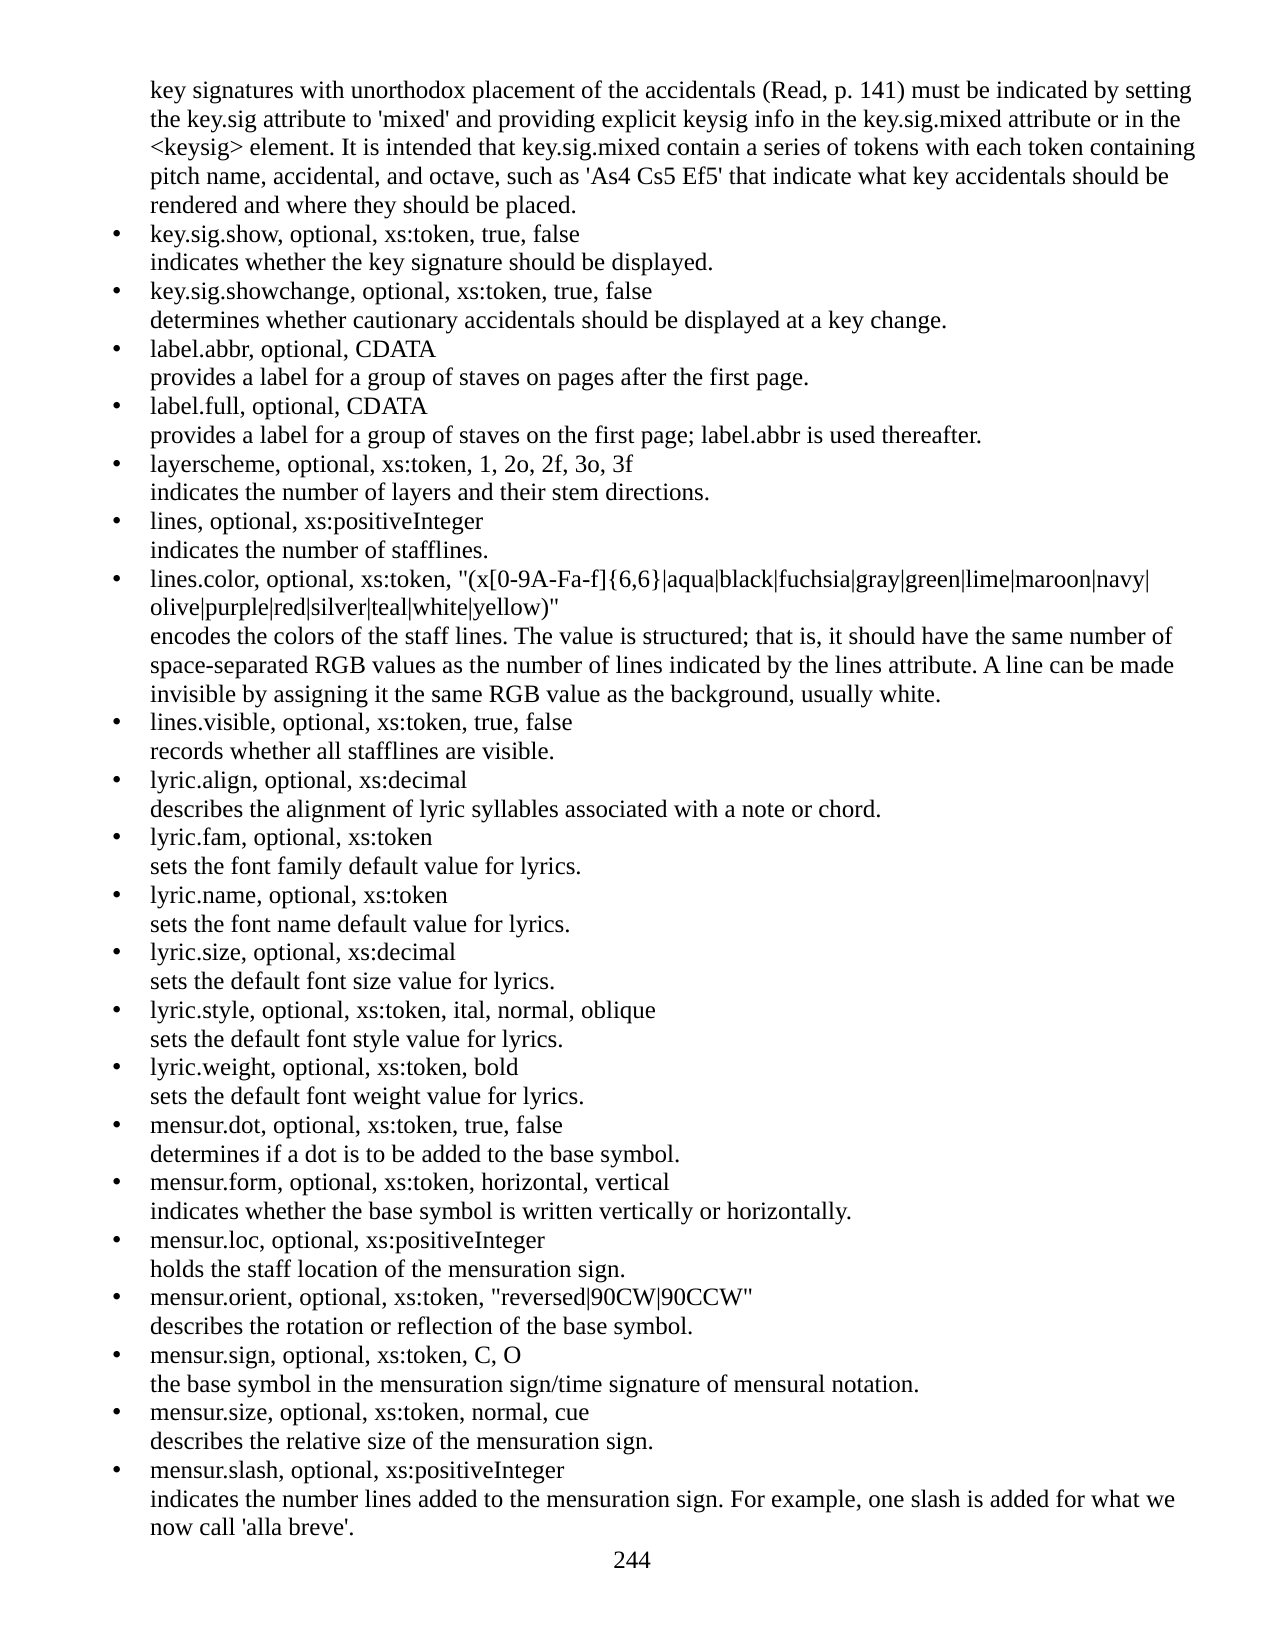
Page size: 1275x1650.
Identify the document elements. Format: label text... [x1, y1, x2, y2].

list key signatures with unorthodox placement of the accidentals (Read, p. 141) must be indicated by setting the key.sig attribute to 'mixed' and providing explicit keysig info in the key.sig.mixed attribute or in the <keysig> element. It is intended that key.sig.mixed contain a series of tokens with each token containing pitch name, accidental, and octave, such as 'As4 Cs5 Ef5' that indicate what key accidentals should be rendered and where they should be placed. [112, 75, 1200, 219]
list label.full, optional, CDATA provides a label for a group of staves on the first page; label.abbr is used thereafter. [112, 391, 1200, 449]
list lyric.fam, optional, xs:token sets the font family default value for lyrics. [112, 822, 1200, 880]
list mensur.orient, optional, xs:token, "reversed|90CW|90CCW" describes the rotation or reflection of the base symbol. [112, 1282, 1200, 1340]
list key.sig.show, optional, xs:token, true, false indicates whether the key signature should be displayed. [112, 219, 1200, 276]
list lyric.name, optional, xs:token sets the font name default value for lyrics. [112, 880, 1200, 937]
list lines.color, optional, xs:token, "(x[0-9A-Fa-f]{6,6}|aqua|black|fuchsia|gray|green|lime|maroon|navy|olive|purple|red|silver|teal|white|yellow)" encodes the colors of the staff lines. The value is structured; that is, it should have the same number of space-separated RGB values as the number of lines indicated by the lines attribute. A line can be made invisible by assigning it the same RGB value as the background, usually white. [112, 564, 1200, 707]
list mensur.dot, optional, xs:token, true, false determines if a dot is to be added to the base symbol. [112, 1110, 1200, 1167]
list lyric.style, optional, xs:token, ital, normal, oblique sets the default font style value for lyrics. [112, 995, 1200, 1052]
list mensur.slash, optional, xs:positiveInteger indicates the number lines added to the mensuration sign. For example, one slash is added for what we now call 'alla breve'. [112, 1455, 1200, 1541]
list lines.visible, optional, xs:token, true, false records whether all stafflines are visible. [112, 707, 1200, 765]
list lyric.align, optional, xs:decimal describes the alignment of lyric syllables associated with a note or chord. [112, 765, 1200, 822]
list mensur.size, optional, xs:token, normal, cue describes the relative size of the mensuration sign. [112, 1397, 1200, 1455]
list mensur.loc, optional, xs:positiveInteger holds the staff location of the mensuration sign. [112, 1225, 1200, 1282]
list lyric.size, optional, xs:decimal sets the default font size value for lyrics. [112, 937, 1200, 995]
list lyric.weight, optional, xs:token, bold sets the default font weight value for lyrics. [112, 1052, 1200, 1110]
list mensur.form, optional, xs:token, horizontal, vertical indicates whether the base symbol is written vertically or horizontally. [112, 1167, 1200, 1225]
list layerscheme, optional, xs:token, 1, 2o, 2f, 3o, 3f indicates the number of layers and their stem directions. [112, 449, 1200, 506]
list label.abbr, optional, CDATA provides a label for a group of staves on pages after the first page. [112, 334, 1200, 391]
list mensur.sign, optional, xs:token, C, O the base symbol in the mensuration sign/time signature of mensural notation. [112, 1340, 1200, 1397]
list lines, optional, xs:positiveInteger indicates the number of stafflines. [112, 506, 1200, 564]
list key.sig.showchange, optional, xs:token, true, false determines whether cautionary accidentals should be displayed at a key change. [112, 276, 1200, 334]
